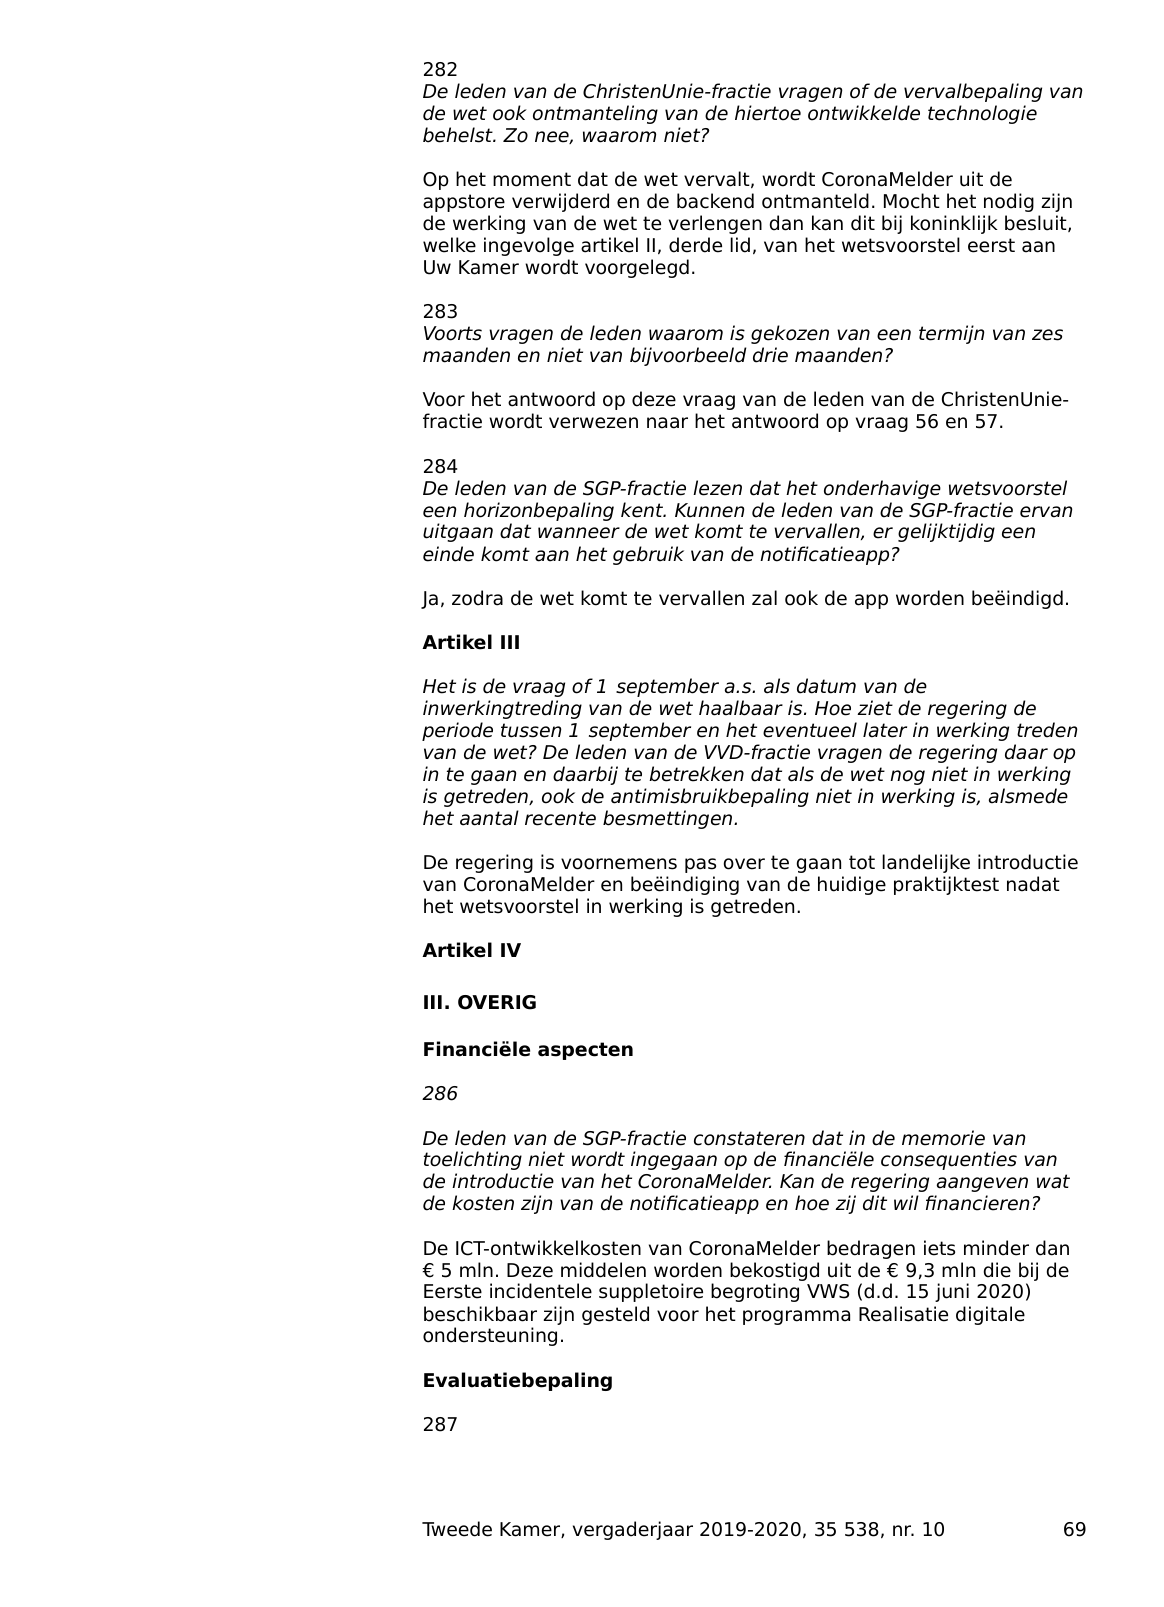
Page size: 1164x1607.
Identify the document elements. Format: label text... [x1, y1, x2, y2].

text 284 [422, 456, 1087, 477]
text 287 [422, 1414, 1087, 1436]
text De leden van de SGP-fractie constateren dat in de memorie van toelichting niet wordt ingegaan op de financiële consequenties van de introductie van het CoronaMelder. Kan de regering aangeven wat de kosten zijn van de notificatieapp en hoe zij dit wil financieren? [422, 1127, 1087, 1215]
subtitle III. OVERIG [422, 992, 1087, 1014]
text Ja, zodra de wet komt te vervallen zal ook de app worden beëindigd. [422, 588, 1087, 609]
subtitle Evaluatiebepaling [422, 1369, 1087, 1392]
text 283 [422, 301, 1087, 323]
subtitle Artikel III [422, 632, 1087, 654]
text Op het moment dat de wet vervalt, wordt CoronaMelder uit de appstore verwijderd en de backend ontmanteld. Mocht het nodig zijn de werking van de wet te verlengen dan kan dit bij koninklijk besluit, welke ingevolge artikel II, derde lid, van het wetsvoorstel eerst aan Uw Kamer wordt voorgelegd. [422, 169, 1087, 279]
subtitle Financiële aspecten [422, 1039, 1087, 1061]
text Voorts vragen de leden waarom is gekozen van een termijn van zes maanden en niet van bijvoorbeeld drie maanden? [422, 323, 1087, 367]
text De leden van de SGP-fractie lezen dat het onderhavige wetsvoorstel een horizonbepaling kent. Kunnen de leden van de SGP-fractie ervan uitgaan dat wanneer de wet komt te vervallen, er gelijktijdig een einde komt aan het gebruik van de notificatieapp? [422, 477, 1087, 565]
subtitle Artikel IV [422, 940, 1087, 962]
subtitle 286 [422, 1083, 1087, 1105]
text De regering is voornemens pas over te gaan tot landelijke introductie van CoronaMelder en beëindiging van de huidige praktijktest nadat het wetsvoorstel in werking is getreden. [422, 852, 1087, 918]
text Het is de vraag of 1 september a.s. als datum van de inwerkingtreding van de wet haalbaar is. Hoe ziet de regering de periode tussen 1 september en het eventueel later in werking treden van de wet? De leden van de VVD-fractie vragen de regering daar op in te gaan en daarbij te betrekken dat als de wet nog niet in werking is getreden, ook de antimisbruikbepaling niet in werking is, alsmede het aantal recente besmettingen. [422, 676, 1087, 830]
text De leden van de ChristenUnie-fractie vragen of de vervalbepaling van de wet ook ontmanteling van de hiertoe ontwikkelde technologie behelst. Zo nee, waarom niet? [422, 81, 1087, 147]
text 282 [422, 59, 1087, 81]
text Voor het antwoord op deze vraag van de leden van de ChristenUnie-fractie wordt verwezen naar het antwoord op vraag 56 en 57. [422, 389, 1087, 433]
text De ICT-ontwikkelkosten van CoronaMelder bedragen iets minder dan € 5 mln. Deze middelen worden bekostigd uit de € 9,3 mln die bij de Eerste incidentele suppletoire begroting VWS (d.d. 15 juni 2020) beschikbaar zijn gesteld voor het programma Realisatie digitale ondersteuning. [422, 1237, 1087, 1347]
